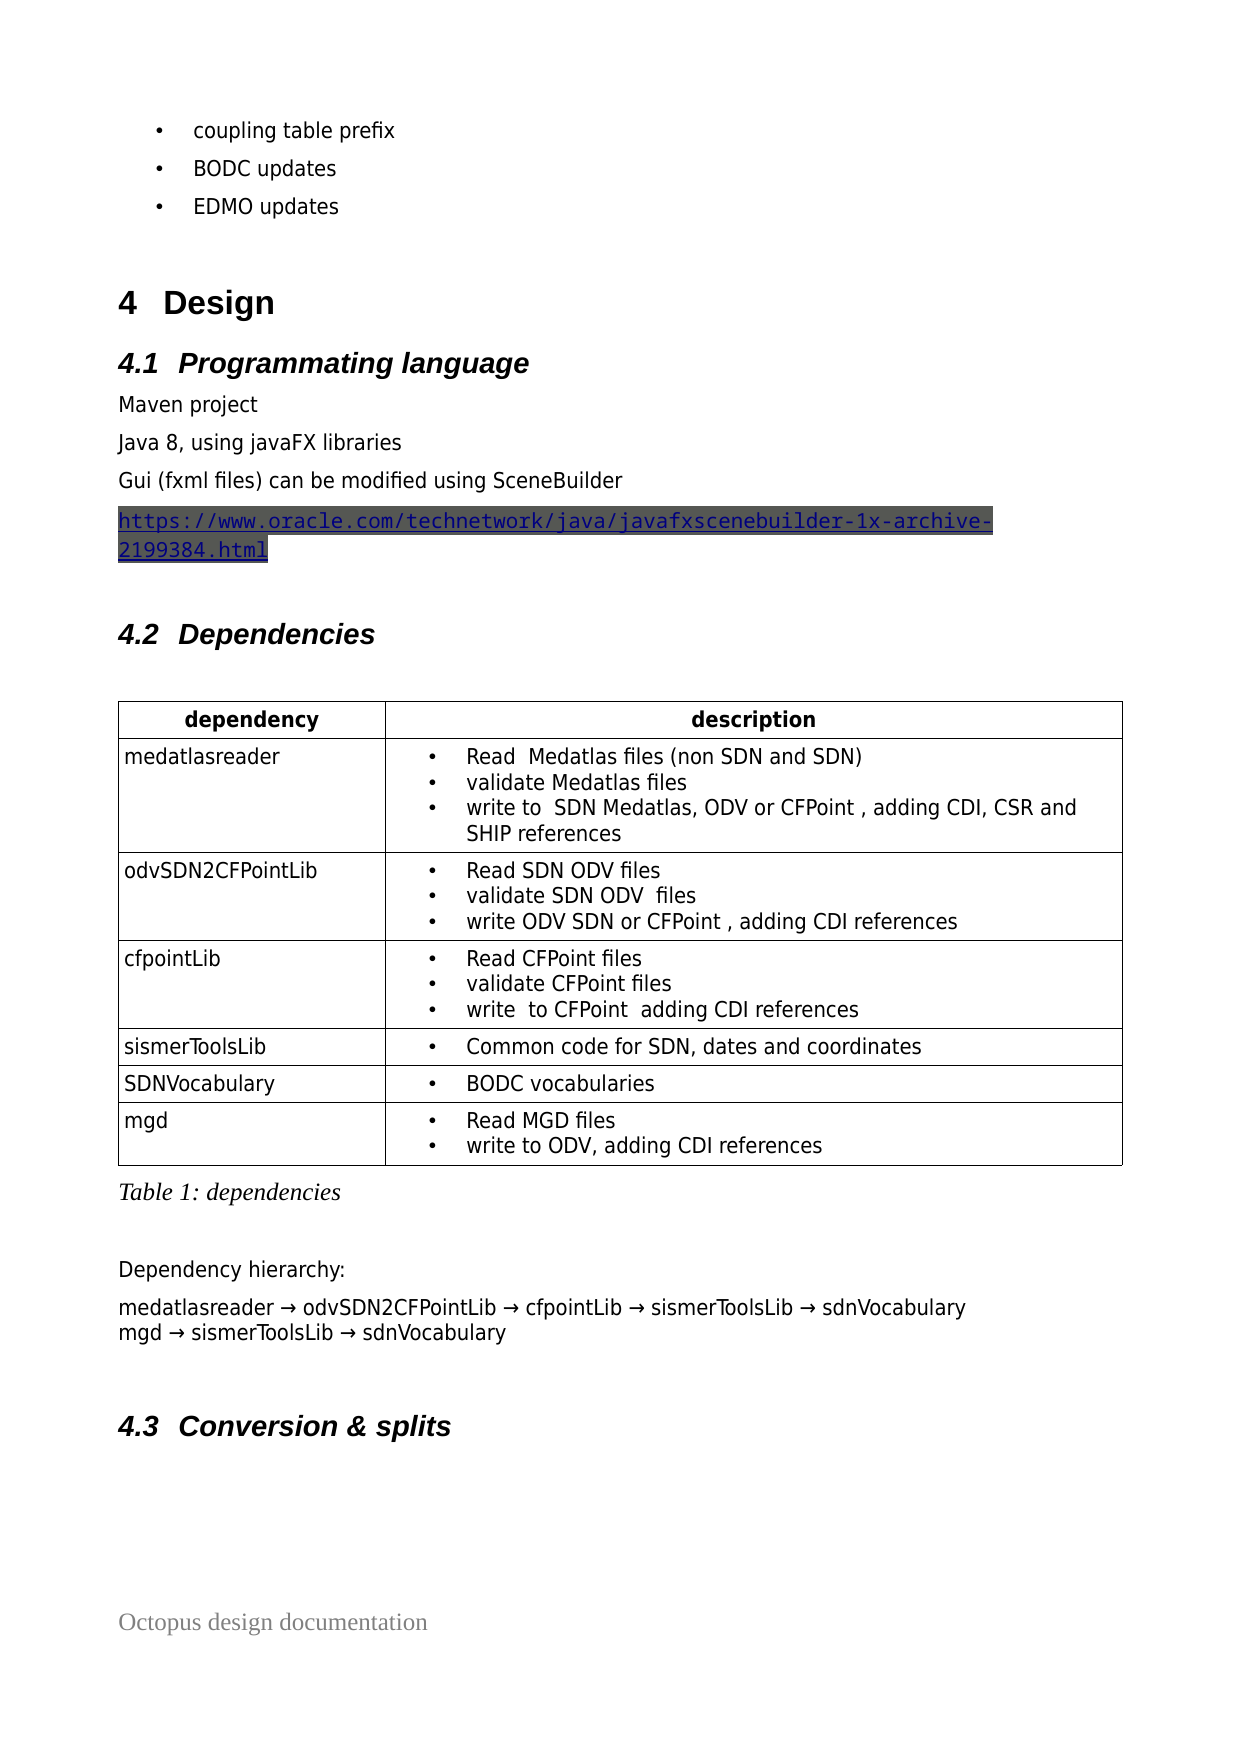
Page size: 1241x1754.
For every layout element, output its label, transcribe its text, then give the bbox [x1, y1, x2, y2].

text https://www.oracle.com/technetwork/java/javafxscenebuilder-1x-archive-2199384.html [118, 506, 1122, 563]
table_cell sismerToolsLib [119, 1029, 385, 1065]
subtitle Programmating language [118, 346, 1122, 380]
text Java 8, using javaFX libraries [118, 430, 1122, 456]
list coupling table prefix [156, 118, 1122, 144]
list BODC updates [156, 156, 1122, 182]
table_cell Common code for SDN, dates and coordinates [386, 1029, 1122, 1065]
table_header dependency [119, 702, 385, 738]
text medatlasreader → odvSDN2CFPointLib → cfpointLib → sismerToolsLib → sdnVocabulary [118, 1295, 1122, 1320]
table_cell Read SDN ODV files validate SDN ODV files write ODV SDN or CFPoint , adding CDI references [386, 853, 1122, 940]
subtitle Conversion & splits [118, 1409, 1122, 1442]
text Table 1: dependencies [118, 1177, 1122, 1206]
text Gui (fxml files) can be modified using SceneBuilder [118, 468, 1122, 494]
subtitle Design [118, 283, 1122, 321]
table_cell medatlasreader [119, 739, 385, 852]
list EDMO updates [156, 194, 1122, 220]
table_cell Read MGD files write to ODV, adding CDI references [386, 1103, 1122, 1165]
text Maven project [118, 392, 1122, 418]
table_header description [386, 702, 1122, 738]
table_cell mgd [119, 1103, 385, 1165]
subtitle Dependencies [118, 617, 1122, 651]
table_cell SDNVocabulary [119, 1066, 385, 1102]
table_cell Read CFPoint files validate CFPoint files write to CFPoint adding CDI references [386, 941, 1122, 1028]
text Dependency hierarchy: [118, 1257, 1122, 1282]
table_cell cfpointLib [119, 941, 385, 1028]
table_cell Read Medatlas files (non SDN and SDN) validate Medatlas files write to SDN Medatlas, ODV or CFPoint , adding CDI, CSR and SHIP references [386, 739, 1122, 852]
table_cell BODC vocabularies [386, 1066, 1122, 1102]
text mgd → sismerToolsLib → sdnVocabulary [118, 1320, 1122, 1346]
table_cell odvSDN2CFPointLib [119, 853, 385, 940]
